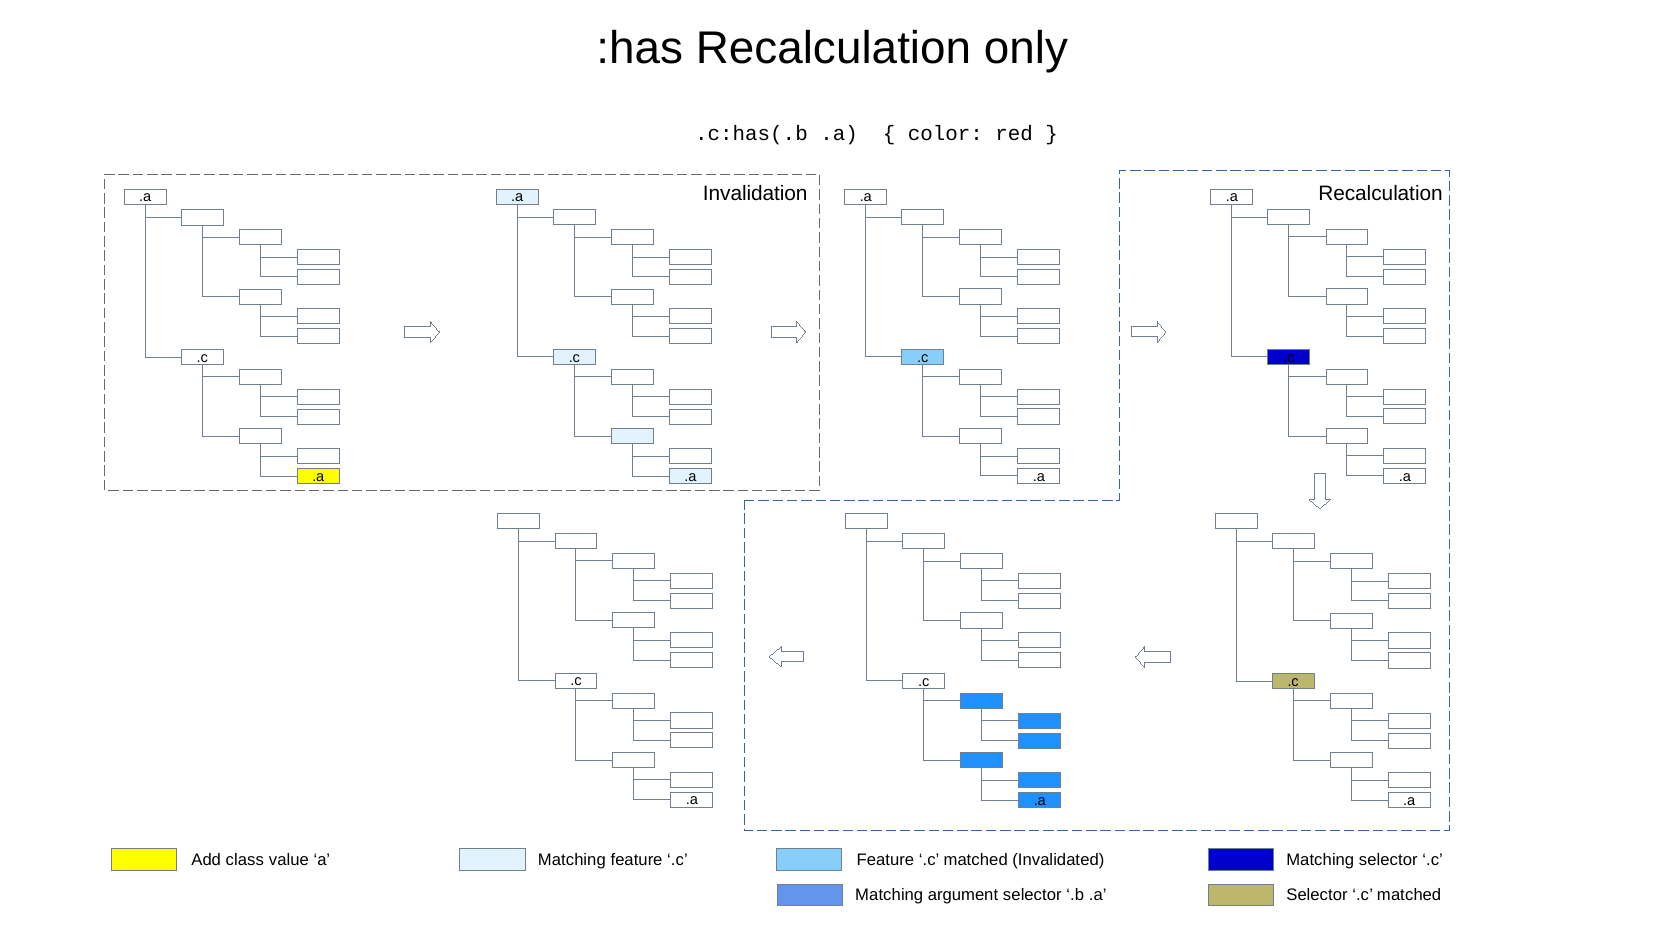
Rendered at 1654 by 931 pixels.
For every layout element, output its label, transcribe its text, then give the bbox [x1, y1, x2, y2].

text_box [901, 209, 944, 225]
text_box [1017, 408, 1060, 425]
text_box Add class value ‘a’ [176, 842, 361, 877]
text_box [612, 612, 655, 628]
text_box :has Recalculation only [5, 15, 1654, 179]
text_box [959, 229, 1002, 245]
text_box [1017, 269, 1060, 285]
text_box Matching argument selector ‘.b .a’ [840, 878, 1163, 912]
text_box [104, 174, 820, 491]
text_box [497, 513, 540, 529]
text_box [612, 693, 655, 709]
text_box [111, 848, 176, 871]
text_box Matching selector ‘.c’ [1271, 842, 1468, 877]
text_box Feature ‘.c’ matched (Invalidated) [841, 842, 1133, 877]
text_box [1017, 249, 1060, 265]
text_box [670, 573, 713, 589]
text_box Selector ‘.c’ matched [1271, 877, 1471, 917]
text_box [612, 752, 655, 768]
text_box [670, 772, 713, 788]
text_box [459, 848, 523, 871]
text_box .a [670, 792, 713, 808]
text_box [612, 553, 655, 569]
text_box [776, 848, 841, 871]
text_box .c:has(.b .a) { color: red } [680, 112, 1016, 159]
text_box [1017, 308, 1060, 324]
text_box Matching feature ‘.c’ [523, 842, 712, 877]
text_box [1017, 448, 1060, 464]
text_box [670, 732, 713, 748]
text_box .c [555, 673, 597, 689]
text_box [959, 369, 1002, 385]
text_box [670, 632, 713, 648]
text_box [744, 170, 1450, 831]
text_box [1017, 389, 1060, 405]
text_box [555, 533, 597, 549]
text_box Invalidation [688, 169, 832, 217]
text_box [670, 712, 713, 729]
text_box [959, 428, 1002, 444]
text_box [1017, 328, 1060, 344]
text_box .a [844, 189, 887, 205]
text_box [777, 884, 840, 906]
text_box [670, 593, 713, 609]
text_box .a [1017, 468, 1060, 484]
text_box [959, 288, 1002, 305]
text_box .c [901, 349, 944, 365]
text_box [670, 652, 713, 668]
text_box [1208, 884, 1271, 906]
text_box [1208, 848, 1271, 871]
